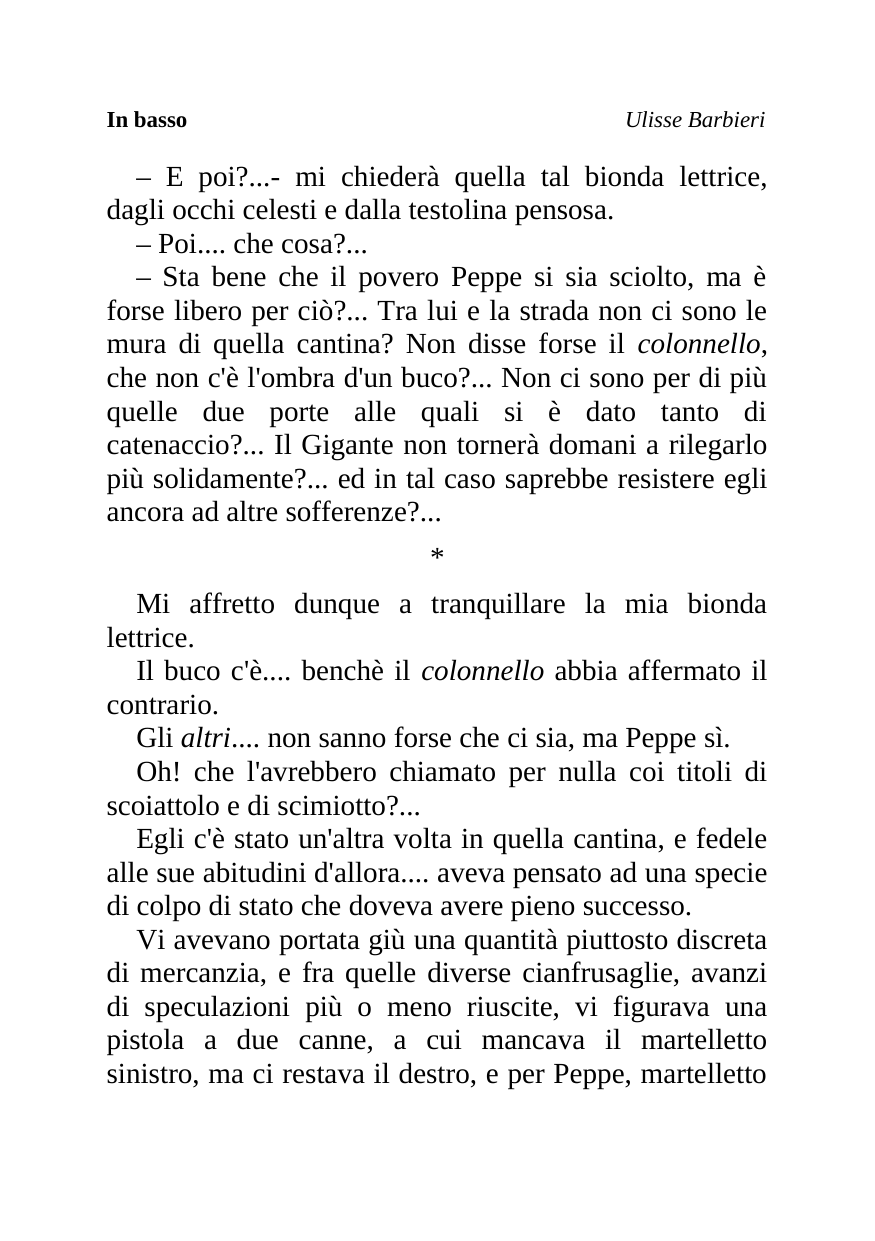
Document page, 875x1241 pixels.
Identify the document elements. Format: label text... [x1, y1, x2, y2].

text Egli c'è stato un'altra volta in quella cantina, e fedele alle sue abitudini d'allora.... aveva pensato ad una specie di colpo di stato che doveva avere pieno successo. [106, 821, 768, 922]
text Oh! che l'avrebbero chiamato per nulla coi titoli di scoiattolo e di scimiotto?... [106, 754, 768, 821]
text Il buco c'è.... benchè il colonnello abbia affermato il contrario. [106, 653, 768, 721]
text – E poi?...- mi chiederà quella tal bionda lettrice, dagli occhi celesti e dalla testolina pensosa. [106, 159, 768, 226]
text * [106, 540, 768, 574]
text Vi avevano portata giù una quantità piuttosto discreta di mercanzia, e fra quelle diverse cianfrusaglie, avanzi di speculazioni più o meno riuscite, vi figurava una pistola a due canne, a cui mancava il martelletto sinistro, ma ci restava il destro, e per Peppe, martelletto [106, 922, 768, 1089]
text Gli altri.... non sanno forse che ci sia, ma Peppe sì. [106, 721, 768, 754]
text – Poi.... che cosa?... [106, 226, 768, 259]
text – Sta bene che il povero Peppe si sia sciolto, ma è forse libero per ciò?... Tra lui e la strada non ci sono le mura di quella cantina? Non disse forse il colonnello, che non c'è l'ombra d'un buco?... Non ci sono per di più quelle due porte alle quali si è dato tanto di catenaccio?... Il Gigante non tornerà domani a rilegarlo più solidamente?... ed in tal caso saprebbe resistere egli ancora ad altre sofferenze?... [106, 259, 768, 528]
text Mi affretto dunque a tranquillare la mia bionda lettrice. [106, 586, 768, 653]
